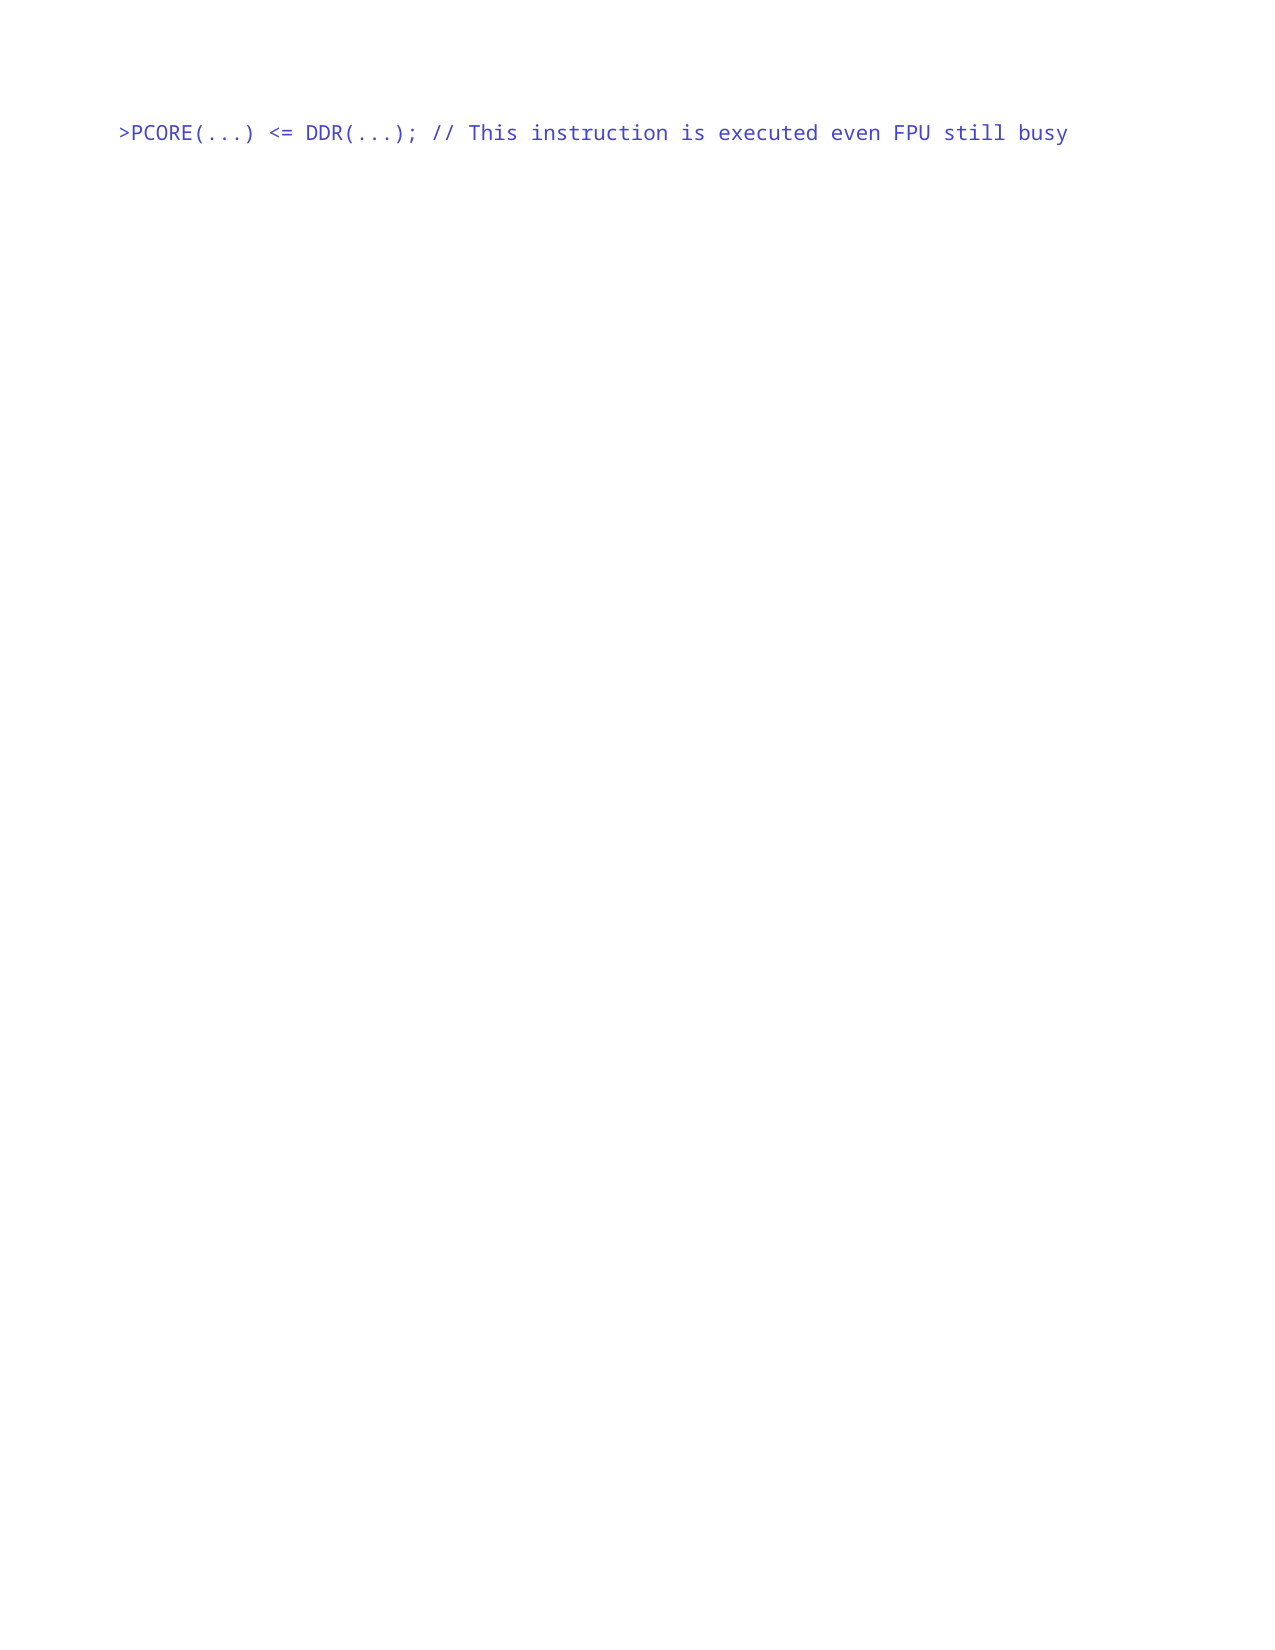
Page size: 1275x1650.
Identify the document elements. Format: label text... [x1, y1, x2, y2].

text >PCORE(...) <= DDR(...); // This instruction is executed even FPU still busy [118, 118, 1157, 147]
